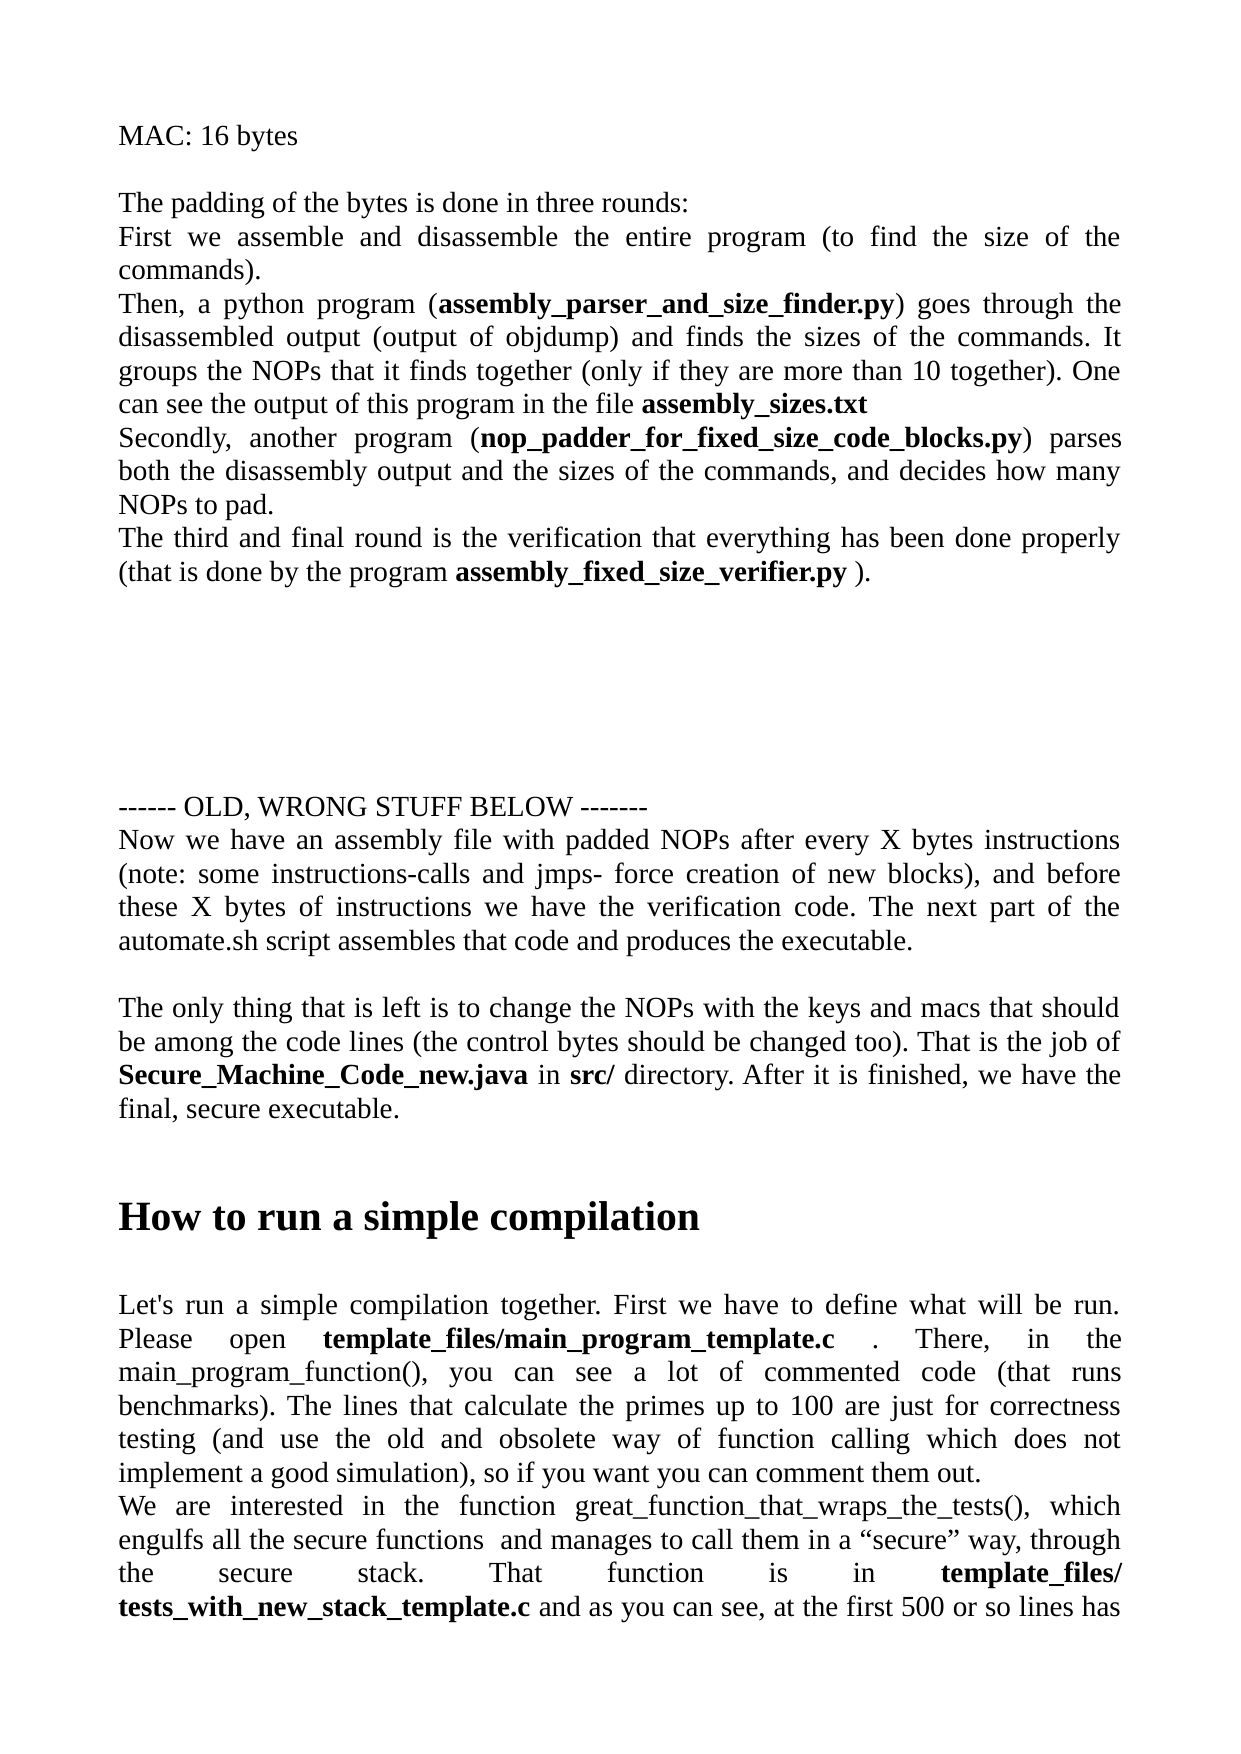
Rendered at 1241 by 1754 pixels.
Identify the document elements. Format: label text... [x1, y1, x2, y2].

text First we assemble and disassemble the entire program (to find the size of the commands). [118, 219, 1122, 286]
text Secondly, another program (nop_padder_for_fixed_size_code_blocks.py) parses both the disassembly output and the sizes of the commands, and decides how many NOPs to pad. [118, 420, 1122, 521]
text The padding of the bytes is done in three rounds: [118, 185, 1122, 219]
text We are interested in the function great_function_that_wraps_the_tests(), which engulfs all the secure functions and manages to call them in a “secure” way, through the secure stack. That function is in template_files/ tests_with_new_stack_template.c and as you can see, at the first 500 or so lines has [118, 1488, 1122, 1623]
text Then, a python program (assembly_parser_and_size_finder.py) goes through the disassembled output (output of objdump) and finds the sizes of the commands. It groups the NOPs that it finds together (only if they are more than 10 together). One can see the output of this program in the file assembly_sizes.txt [118, 286, 1122, 420]
text ------ OLD, WRONG STUFF BELOW ------- [118, 789, 1122, 822]
text The only thing that is left is to change the NOPs with the keys and macs that should be among the code lines (the control bytes should be changed too). That is the job of Secure_Machine_Code_new.java in src/ directory. After it is finished, we have the final, secure executable. [118, 990, 1122, 1124]
text How to run a simple compilation [118, 1191, 1122, 1239]
text Now we have an assembly file with padded NOPs after every X bytes instructions (note: some instructions-calls and jmps- force creation of new blocks), and before these X bytes of instructions we have the verification code. The next part of the automate.sh script assembles that code and produces the executable. [118, 822, 1122, 957]
text MAC: 16 bytes [118, 118, 1122, 152]
text Let's run a simple compilation together. First we have to define what will be run. Please open template_files/main_program_template.c . There, in the main_program_function(), you can see a lot of commented code (that runs benchmarks). The lines that calculate the primes up to 100 are just for correctness testing (and use the old and obsolete way of function calling which does not implement a good simulation), so if you want you can comment them out. [118, 1287, 1122, 1488]
text The third and final round is the verification that everything has been done properly (that is done by the program assembly_fixed_size_verifier.py ). [118, 521, 1122, 588]
